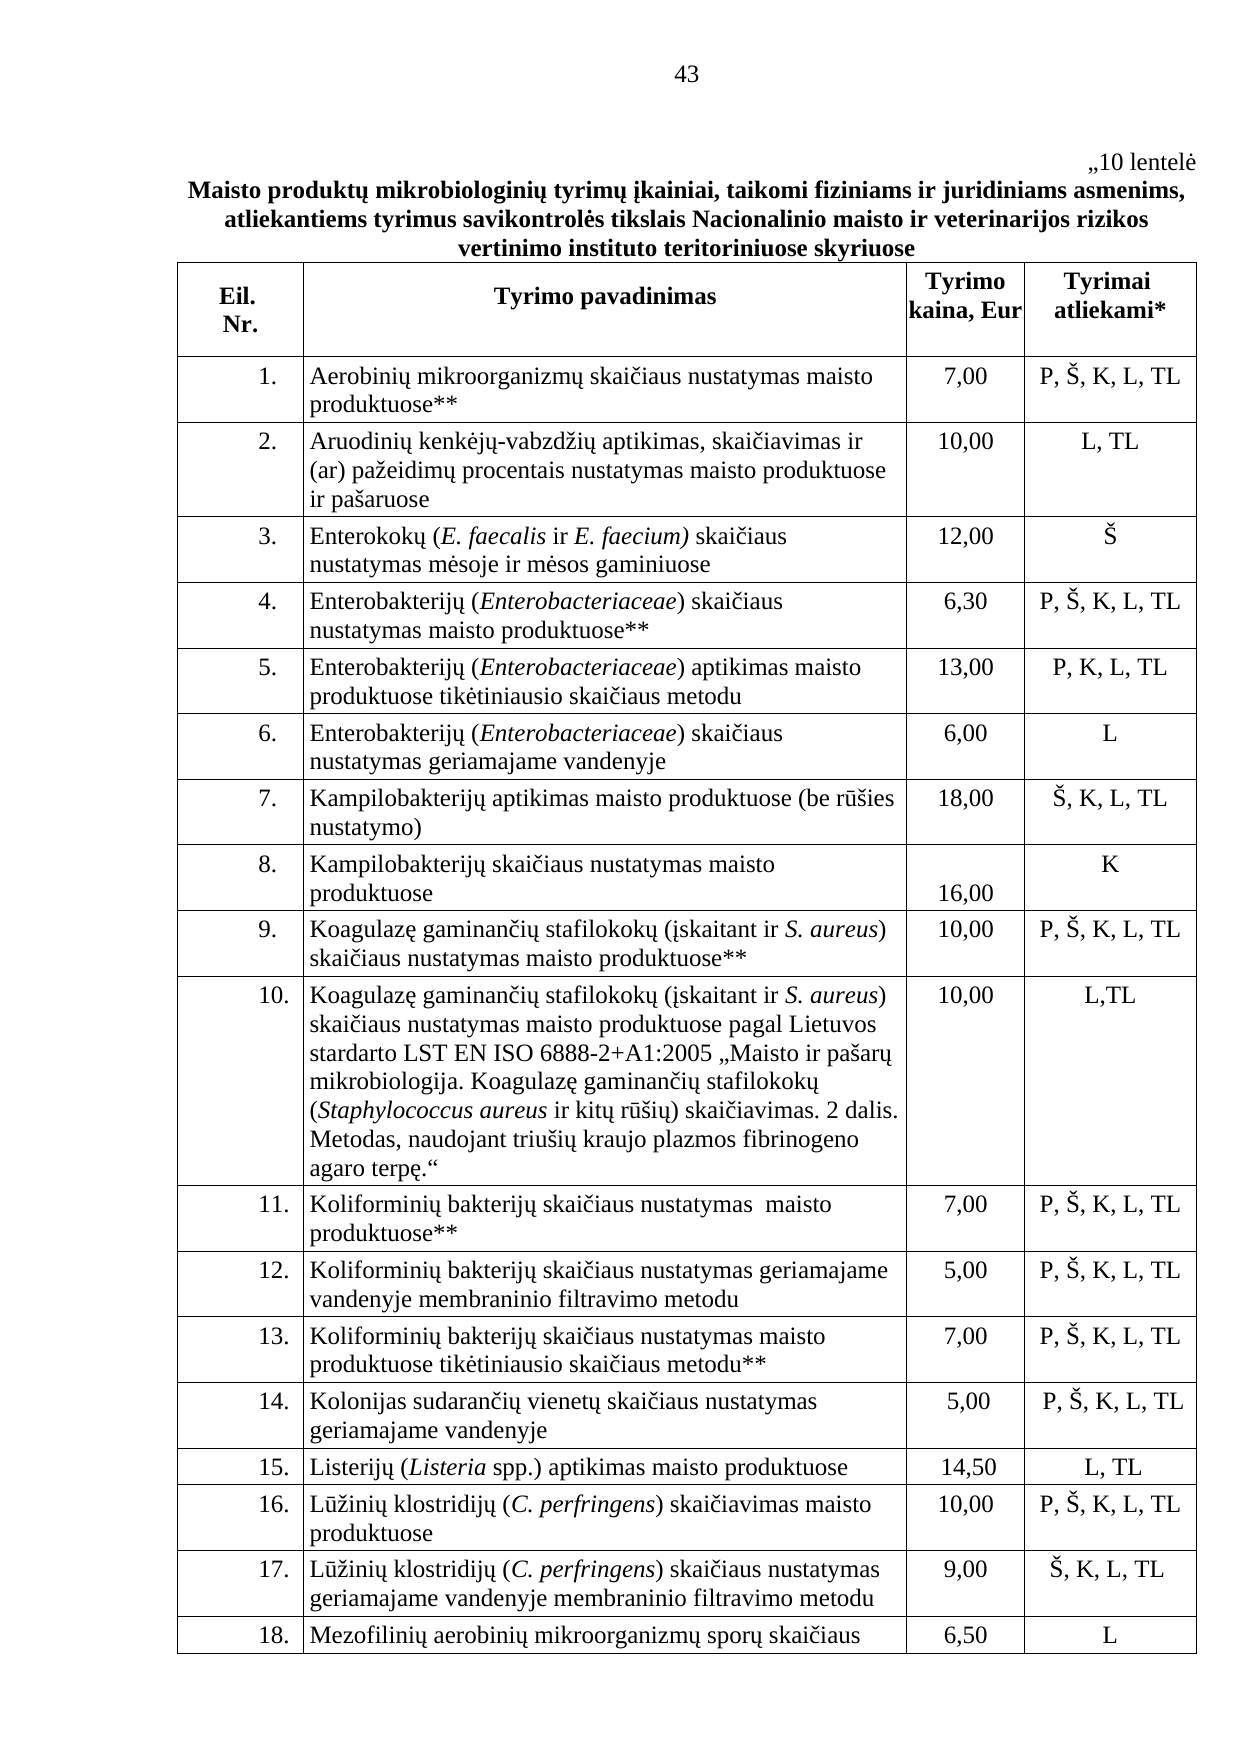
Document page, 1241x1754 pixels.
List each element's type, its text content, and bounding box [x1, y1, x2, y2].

table_cell Š, K, L, TL [1025, 1551, 1196, 1616]
table_cell Lūžinių klostridijų (C. perfringens) skaičiaus nustatymas geriamajame vandenyje membraninio filtravimo metodu [304, 1551, 906, 1616]
table_cell Koliforminių bakterijų skaičiaus nustatymas maisto produktuose tikėtiniausio skaičiaus metodu** [304, 1317, 906, 1382]
table_cell 14,50 [907, 1449, 1024, 1484]
table_cell Enterobakterijų (Enterobacteriaceae) skaičiaus nustatymas geriamajame vandenyje [304, 714, 906, 779]
table_cell 6,30 [907, 583, 1024, 647]
table_cell Koliforminių bakterijų skaičiaus nustatymas maisto produktuose** [304, 1186, 906, 1251]
table_cell Aerobinių mikroorganizmų skaičiaus nustatymas maisto produktuose** [304, 357, 906, 422]
table_cell 10. [178, 977, 303, 1185]
table_cell 9. [178, 911, 303, 976]
table_cell Lūžinių klostridijų (C. perfringens) skaičiavimas maisto produktuose [304, 1485, 906, 1550]
table_cell P, Š, K, L, TL [1025, 1383, 1196, 1447]
table_cell Š [1025, 517, 1196, 582]
table_cell P, Š, K, L, TL [1025, 357, 1196, 422]
table_cell 13,00 [907, 649, 1024, 713]
table_cell 16,00 [907, 845, 1024, 910]
text „10 lentelė [302, 147, 1196, 176]
table_cell 6,50 [907, 1617, 1024, 1652]
table_cell P, Š, K, L, TL [1025, 911, 1196, 976]
table_cell Koliforminių bakterijų skaičiaus nustatymas geriamajame vandenyje membraninio filtravimo metodu [304, 1252, 906, 1316]
table_cell Listerijų (Listeria spp.) aptikimas maisto produktuose [304, 1449, 906, 1484]
table_cell Aruodinių kenkėjų-vabzdžių aptikimas, skaičiavimas ir (ar) pažeidimų procentais nustatymas maisto produktuose ir pašaruose [304, 423, 906, 516]
table_cell 5,00 [907, 1252, 1024, 1316]
table_cell 17. [178, 1551, 303, 1616]
table_header Tyrimai atliekami* [1025, 263, 1196, 356]
table_cell Kampilobakterijų skaičiaus nustatymas maisto produktuose [304, 845, 906, 910]
table_cell P, Š, K, L, TL [1025, 1252, 1196, 1316]
table_cell 2. [178, 423, 303, 516]
table_cell P, Š, K, L, TL [1025, 583, 1196, 647]
table_header Eil. Nr. [178, 263, 303, 356]
table_cell Enterobakterijų (Enterobacteriaceae) aptikimas maisto produktuose tikėtiniausio skaičiaus metodu [304, 649, 906, 713]
table_cell 7,00 [907, 1186, 1024, 1251]
table_cell 3. [178, 517, 303, 582]
table_cell 6,00 [907, 714, 1024, 779]
table_cell 8. [178, 845, 303, 910]
table_cell K [1025, 845, 1196, 910]
table_cell 7,00 [907, 1317, 1024, 1382]
table_cell Enterobakterijų (Enterobacteriaceae) skaičiaus nustatymas maisto produktuose** [304, 583, 906, 647]
table_cell 15. [178, 1449, 303, 1484]
table_cell 12. [178, 1252, 303, 1316]
table_cell 18. [178, 1617, 303, 1652]
table_cell L, TL [1025, 423, 1196, 516]
table_cell 13. [178, 1317, 303, 1382]
table_cell 18,00 [907, 780, 1024, 844]
table_cell 10,00 [907, 423, 1024, 516]
table_cell Š, K, L, TL [1025, 780, 1196, 844]
text Maisto produktų mikrobiologinių tyrimų įkainiai, taikomi fiziniams ir juridiniams asmenims, atliekantiems tyrimus savikontrolės tikslais Nacionalinio maisto ir veterinarijos rizikos vertinimo instituto teritoriniuose skyriuose [177, 176, 1196, 262]
table_cell 12,00 [907, 517, 1024, 582]
table_cell Koagulazę gaminančių stafilokokų (įskaitant ir S. aureus) skaičiaus nustatymas maisto produktuose** [304, 911, 906, 976]
table_cell 6. [178, 714, 303, 779]
table_cell Enterokokų (E. faecalis ir E. faecium) skaičiaus nustatymas mėsoje ir mėsos gaminiuose [304, 517, 906, 582]
table_cell 1. [178, 357, 303, 422]
table_cell 14. [178, 1383, 303, 1447]
table_cell 7. [178, 780, 303, 844]
table_cell Mezofilinių aerobinių mikroorganizmų sporų skaičiaus [304, 1617, 906, 1652]
table_header Tyrimo kaina, Eur [907, 263, 1024, 356]
table_cell 11. [178, 1186, 303, 1251]
table_cell 5. [178, 649, 303, 713]
table_cell L [1025, 1617, 1196, 1652]
table_cell L, TL [1025, 1449, 1196, 1484]
table_cell 10,00 [907, 1485, 1024, 1550]
table_cell L [1025, 714, 1196, 779]
table_cell 10,00 [907, 977, 1024, 1185]
table_cell L,TL [1025, 977, 1196, 1185]
table_cell P, Š, K, L, TL [1025, 1317, 1196, 1382]
table_cell P, Š, K, L, TL [1025, 1186, 1196, 1251]
table_cell Koagulazę gaminančių stafilokokų (įskaitant ir S. aureus) skaičiaus nustatymas maisto produktuose pagal Lietuvos stardarto LST EN ISO 6888-2+A1:2005 „Maisto ir pašarų mikrobiologija. Koagulazę gaminančių stafilokokų (Staphylococcus aureus ir kitų rūšių) skaičiavimas. 2 dalis. Metodas, naudojant triušių kraujo plazmos fibrinogeno agaro terpę.“ [304, 977, 906, 1185]
table_cell Kampilobakterijų aptikimas maisto produktuose (be rūšies nustatymo) [304, 780, 906, 844]
table_cell 4. [178, 583, 303, 647]
table_cell 16. [178, 1485, 303, 1550]
table_cell 10,00 [907, 911, 1024, 976]
table_cell P, K, L, TL [1025, 649, 1196, 713]
table_cell 9,00 [907, 1551, 1024, 1616]
table_cell 7,00 [907, 357, 1024, 422]
table_header Tyrimo pavadinimas [304, 263, 906, 356]
table_cell P, Š, K, L, TL [1025, 1485, 1196, 1550]
table_cell 5,00 [907, 1383, 1024, 1447]
table_cell Kolonijas sudarančių vienetų skaičiaus nustatymas geriamajame vandenyje [304, 1383, 906, 1447]
